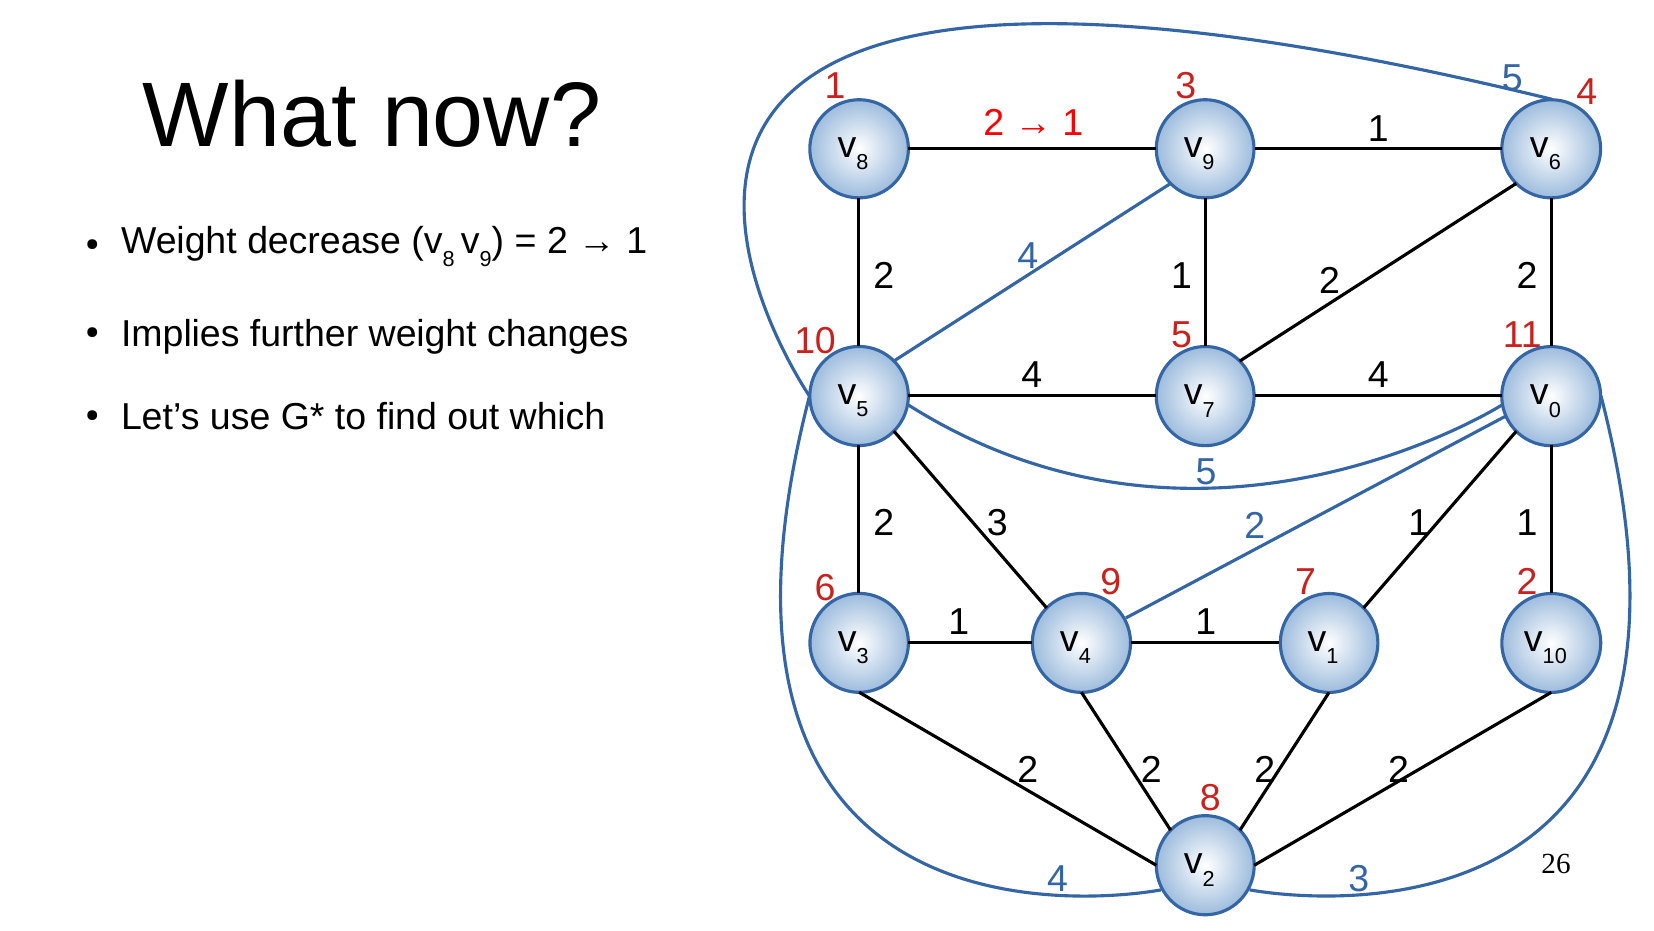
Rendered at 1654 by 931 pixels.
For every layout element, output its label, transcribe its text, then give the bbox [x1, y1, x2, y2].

text_box 1 [933, 593, 983, 656]
text_box v8 [809, 99, 909, 198]
text_box v2 [1156, 820, 1255, 915]
text_box 1 [1393, 494, 1443, 557]
text_box 1 [809, 57, 859, 120]
text_box 4 [1002, 226, 1052, 289]
text_box v6 [1501, 99, 1601, 198]
text_box 4 [1032, 849, 1082, 912]
text_box 11 [1488, 306, 1562, 363]
text_box 2 [858, 494, 909, 557]
title What now? [82, 37, 662, 193]
text_box 3 [1160, 57, 1210, 120]
text_box 2 [1373, 740, 1423, 803]
text_box 2 [1229, 497, 1281, 559]
text_box v4 [1032, 593, 1131, 693]
text_box v9 [1156, 100, 1254, 198]
text_box 2 [1239, 740, 1290, 803]
text_box 1 [1353, 99, 1404, 161]
text_box 2 [1304, 251, 1354, 314]
text_box 1 [1156, 247, 1206, 306]
text_box v7 [1156, 346, 1255, 443]
text_box 10 [779, 312, 865, 369]
text_box v1 [1280, 593, 1378, 693]
text_box v10 [1501, 593, 1601, 693]
text_box 1 [1501, 494, 1552, 552]
text_box 2 [1002, 740, 1052, 803]
text_box 1 [1180, 593, 1230, 656]
text_box v0 [1501, 347, 1601, 446]
text_box 4 [1353, 346, 1404, 409]
text_box 2 [1126, 740, 1175, 803]
text_box v3 [809, 593, 909, 693]
text_box 5 [1180, 443, 1230, 505]
text_box 4 [1006, 346, 1058, 409]
text_box 6 [799, 558, 849, 621]
text_box 5 [1156, 306, 1206, 368]
text_box 3 [972, 494, 1023, 557]
text_box 8 [1185, 769, 1237, 832]
text_box 5 [1487, 49, 1538, 112]
text_box Weight decrease (v8 v9) = 2 → 1 Implies further weight changes Let’s use G* to find out which [70, 212, 733, 792]
text_box 2 [1501, 552, 1552, 615]
text_box 2 → 1 [968, 93, 1123, 151]
text_box v5 [809, 346, 909, 446]
text_box 9 [1085, 552, 1137, 615]
text_box 2 [858, 247, 909, 310]
text_box 3 [1333, 849, 1384, 912]
text_box 7 [1280, 552, 1329, 615]
text_box 2 [1501, 247, 1552, 306]
text_box 4 [1561, 63, 1611, 126]
